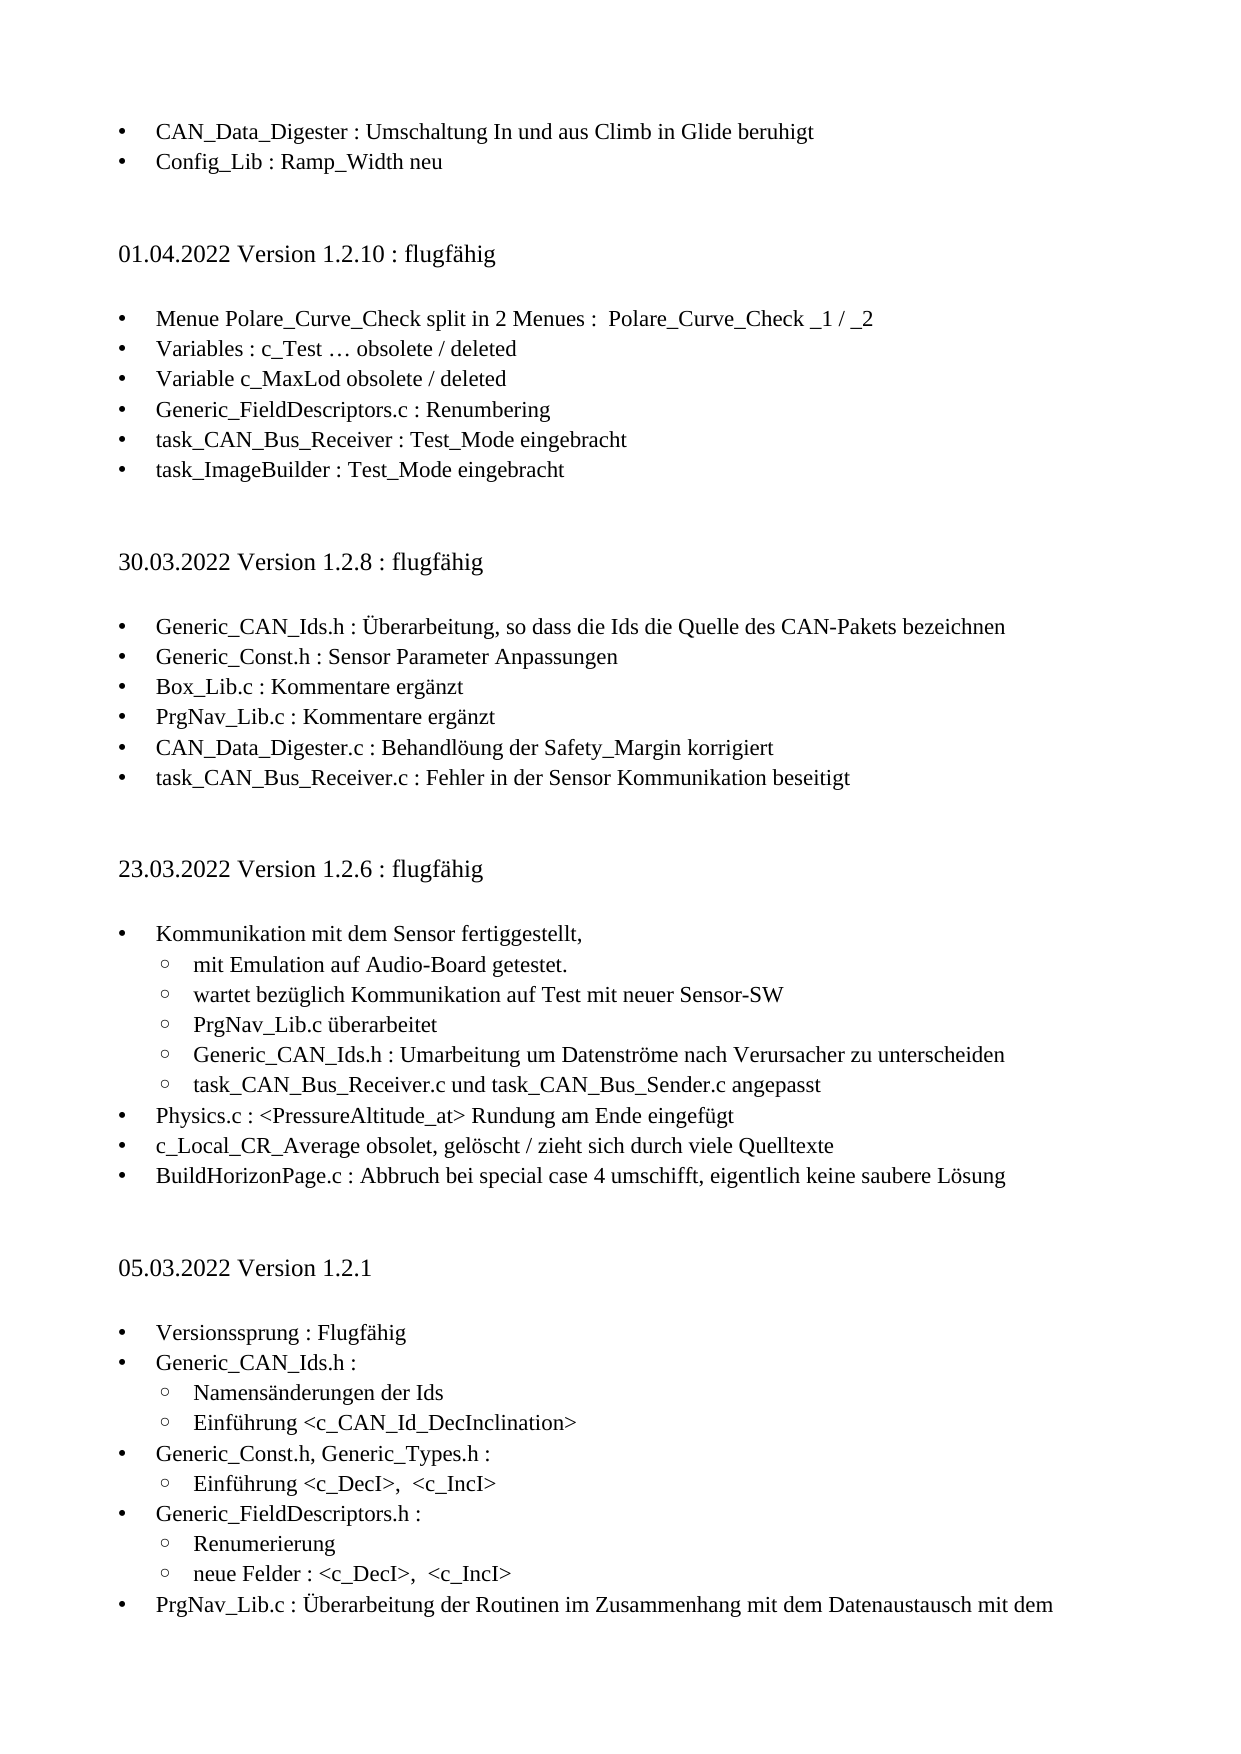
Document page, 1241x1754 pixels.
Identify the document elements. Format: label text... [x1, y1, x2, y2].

list task_CAN_Bus_Receiver.c und task_CAN_Bus_Sender.c angepasst [156, 1071, 1122, 1098]
text 01.04.2022 Version 1.2.10 : flugfähig [118, 239, 1122, 268]
text 30.03.2022 Version 1.2.8 : flugfähig [118, 547, 1122, 575]
list neue Felder : <c_DecI>, <c_IncI> [156, 1560, 1122, 1587]
list Generic_Const.h : Sensor Parameter Anpassungen [118, 643, 1122, 669]
list Generic_Const.h, Generic_Types.h : [118, 1439, 1122, 1466]
list task_ImageBuilder : Test_Mode eingebracht [118, 456, 1122, 482]
list task_CAN_Bus_Receiver.c : Fehler in der Sensor Kommunikation beseitigt [118, 764, 1122, 790]
list Variables : c_Test … obsolete / deleted [118, 335, 1122, 362]
list Einführung <c_DecI>, <c_IncI> [156, 1470, 1122, 1496]
list PrgNav_Lib.c : Kommentare ergänzt [118, 703, 1122, 730]
list Physics.c : <PressureAltitude_at> Rundung am Ende eingefügt [118, 1102, 1122, 1128]
list PrgNav_Lib.c überarbeitet [156, 1011, 1122, 1037]
list CAN_Data_Digester.c : Behandlöung der Safety_Margin korrigiert [118, 733, 1122, 760]
list Generic_FieldDescriptors.h : [118, 1500, 1122, 1526]
list Variable c_MaxLod obsolete / deleted [118, 365, 1122, 392]
list Versionssprung : Flugfähig [118, 1319, 1122, 1345]
list Generic_CAN_Ids.h : [118, 1349, 1122, 1375]
list Box_Lib.c : Kommentare ergänzt [118, 673, 1122, 699]
list c_Local_CR_Average obsolet, gelöscht / zieht sich durch viele Quelltexte [118, 1132, 1122, 1158]
list wartet bezüglich Kommunikation auf Test mit neuer Sensor-SW [156, 981, 1122, 1007]
list BuildHorizonPage.c : Abbruch bei special case 4 umschifft, eigentlich keine saubere Lösung [118, 1162, 1122, 1188]
text 23.03.2022 Version 1.2.6 : flugfähig [118, 854, 1122, 883]
list mit Emulation auf Audio-Board getestet. [156, 951, 1122, 977]
list Config_Lib : Ramp_Width neu [118, 148, 1122, 175]
list CAN_Data_Digester : Umschaltung In und aus Climb in Glide beruhigt [118, 118, 1122, 144]
list Generic_FieldDescriptors.c : Renumbering [118, 396, 1122, 422]
list Namensänderungen der Ids [156, 1379, 1122, 1406]
text 05.03.2022 Version 1.2.1 [118, 1253, 1122, 1281]
list Renumerierung [156, 1530, 1122, 1557]
list Menue Polare_Curve_Check split in 2 Menues : Polare_Curve_Check _1 / _2 [118, 305, 1122, 331]
list Einführung <c_CAN_Id_DecInclination> [156, 1409, 1122, 1436]
list Generic_CAN_Ids.h : Umarbeitung um Datenströme nach Verursacher zu unterscheiden [156, 1041, 1122, 1068]
list PrgNav_Lib.c : Überarbeitung der Routinen im Zusammenhang mit dem Datenaustausch mit dem [118, 1591, 1122, 1617]
list task_CAN_Bus_Receiver : Test_Mode eingebracht [118, 426, 1122, 452]
list Kommunikation mit dem Sensor fertiggestellt, [118, 920, 1122, 947]
list Generic_CAN_Ids.h : Überarbeitung, so dass die Ids die Quelle des CAN-Pakets bezeichnen [118, 613, 1122, 639]
